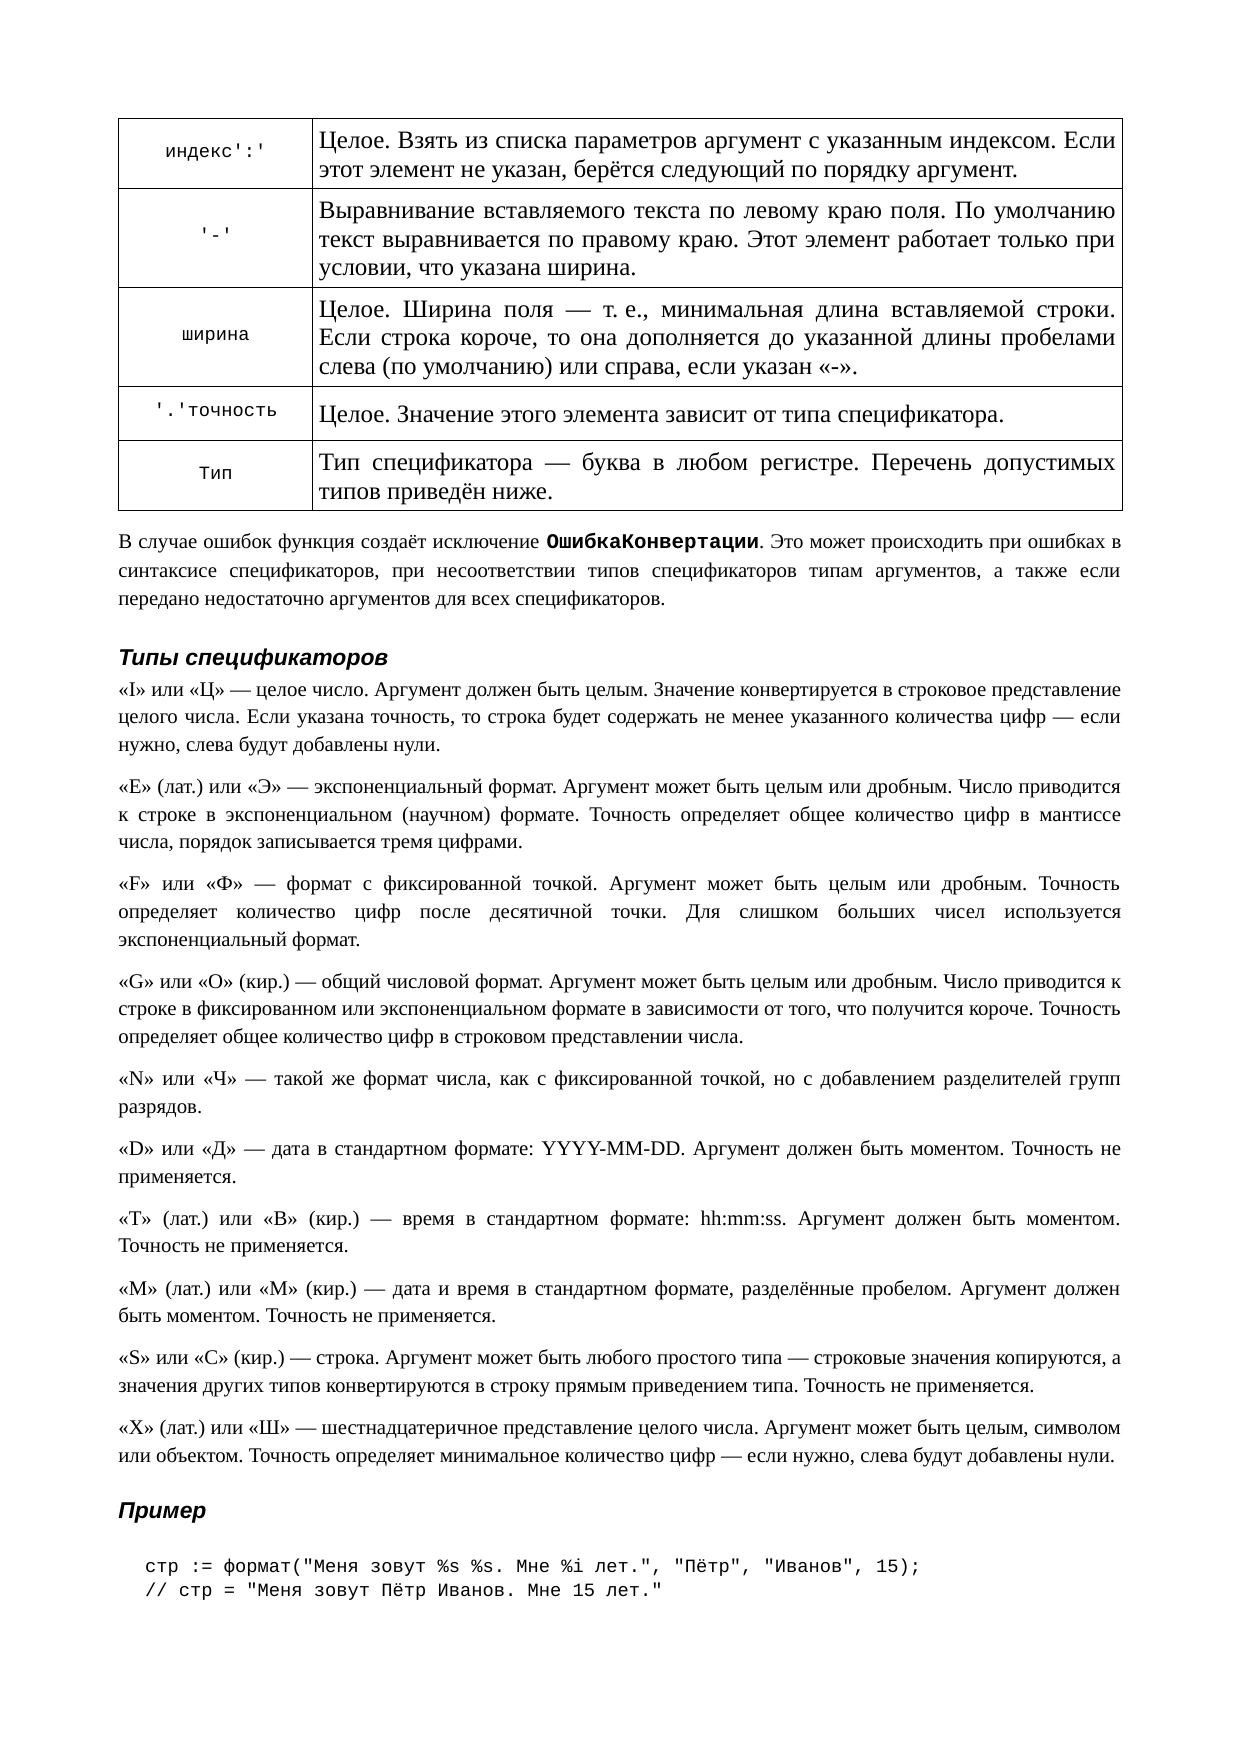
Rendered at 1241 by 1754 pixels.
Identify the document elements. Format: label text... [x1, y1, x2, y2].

table_cell Целое. Ширина поля — т. е., минимальная длина вставляемой строки. Если строка короче, то она дополняется до указанной длины пробелами слева (по умолчанию) или справа, если указан «-». [313, 288, 1122, 386]
table_cell Тип спецификатора — буква в любом регистре. Перечень допустимых типов приведён ниже. [313, 441, 1122, 510]
table_cell Тип [119, 441, 312, 510]
table_cell ширина [119, 288, 312, 386]
text «D» или «Д» — дата в стандартном формате: YYYY-MM-DD. Аргумент должен быть моментом. Точность не применяется. [118, 1136, 1122, 1188]
text «E» (лат.) или «Э» — экспоненциальный формат. Аргумент может быть целым или дробным. Число приводится к строке в экспоненциальном (научном) формате. Точность определяет общее количество цифр в мантиссе числа, порядок записывается тремя цифрами. [118, 774, 1122, 853]
subtitle Типы спецификаторов [118, 644, 1122, 670]
table_cell индекс':' [119, 119, 312, 188]
text В случае ошибок функция создаёт исключение ОшибкаКонвертации. Это может происходить при ошибках в синтаксисе спецификаторов, при несоответствии типов спецификаторов типам аргументов, а также если передано недостаточно аргументов для всех спецификаторов. [118, 529, 1122, 610]
text «M» (лат.) или «М» (кир.) — дата и время в стандартном формате, разделённые пробелом. Аргумент должен быть моментом. Точность не применяется. [118, 1276, 1122, 1327]
text «N» или «Ч» — такой же формат числа, как с фиксированной точкой, но с добавлением разделителей групп разрядов. [118, 1066, 1122, 1118]
text «F» или «Ф» — формат с фиксированной точкой. Аргумент может быть целым или дробным. Точность определяет количество цифр после десятичной точки. Для слишком больших чисел используется экспоненциальный формат. [118, 871, 1122, 951]
table_cell '.'точность [119, 387, 312, 440]
text «T» (лат.) или «В» (кир.) — время в стандартном формате: hh:mm:ss. Аргумент должен быть моментом. Точность не применяется. [118, 1206, 1122, 1257]
text стр := формат("Меня зовут %s %s. Мне %i лет.", "Пётр", "Иванов", 15); [136, 1548, 1104, 1572]
subtitle Пример [118, 1497, 1122, 1524]
text «I» или «Ц» — целое число. Аргумент должен быть целым. Значение конвертируется в строковое представление целого числа. Если указана точность, то строка будет содержать не менее указанного количества цифр — если нужно, слева будут добавлены нули. [118, 677, 1122, 756]
table_cell Целое. Значение этого элемента зависит от типа спецификатора. [313, 387, 1122, 440]
text «S» или «С» (кир.) — строка. Аргумент может быть любого простого типа — строковые значения копируются, а значения других типов конвертируются в строку прямым приведением типа. Точность не применяется. [118, 1345, 1122, 1397]
table_cell '-' [119, 189, 312, 287]
table_cell Выравнивание вставляемого текста по левому краю поля. По умолчанию текст выравнивается по правому краю. Этот элемент работает только при условии, что указана ширина. [313, 189, 1122, 287]
text «X» (лат.) или «Ш» — шестнадцатеричное представление целого числа. Аргумент может быть целым, символом или объектом. Точность определяет минимальное количество цифр — если нужно, слева будут добавлены нули. [118, 1415, 1122, 1467]
table_cell Целое. Взять из списка параметров аргумент с указанным индексом. Если этот элемент не указан, берётся следующий по порядку аргумент. [313, 119, 1122, 188]
text // стр = "Меня зовут Пётр Иванов. Мне 15 лет." [136, 1572, 1104, 1602]
text «G» или «О» (кир.) — общий числовой формат. Аргумент может быть целым или дробным. Число приводится к строке в фиксированном или экспоненциальном формате в зависимости от того, что получится короче. Точность определяет общее количество цифр в строковом представлении числа. [118, 969, 1122, 1048]
